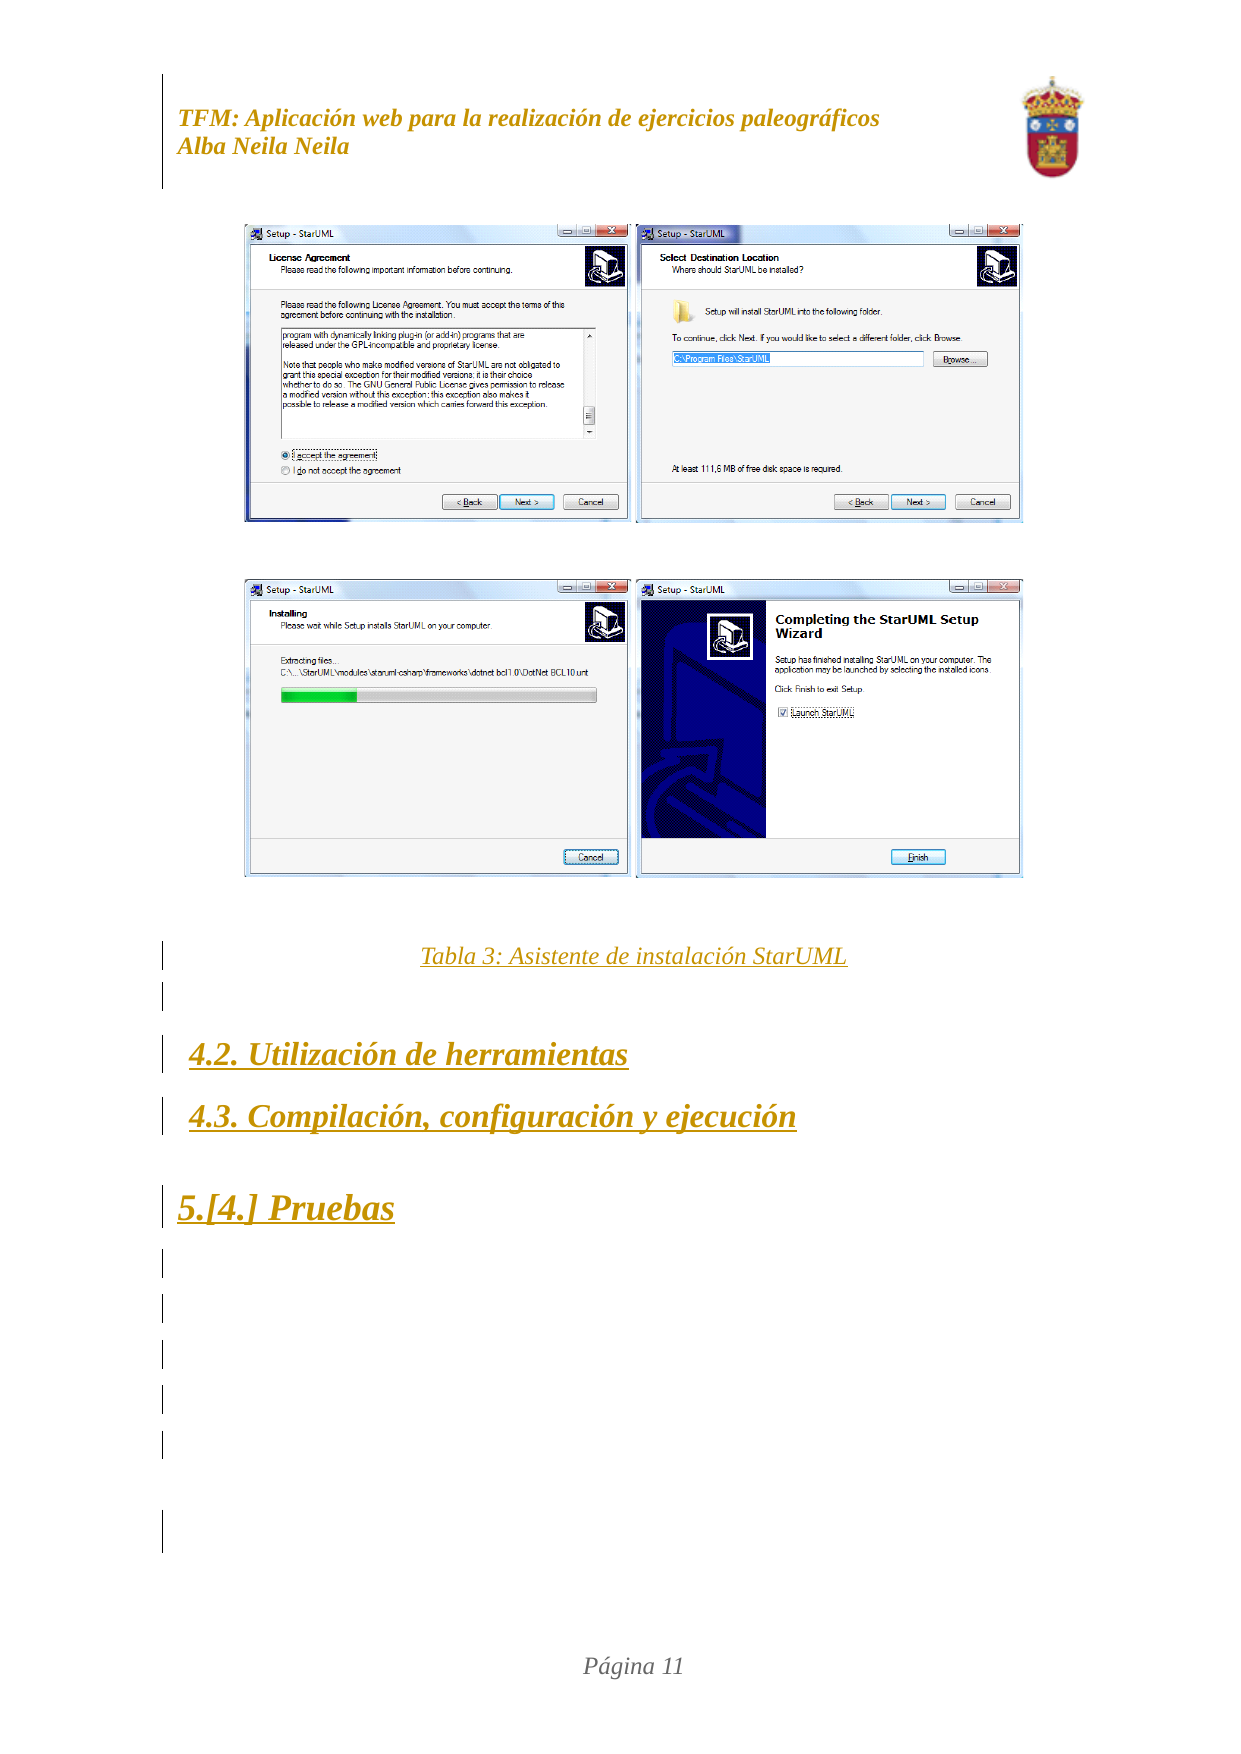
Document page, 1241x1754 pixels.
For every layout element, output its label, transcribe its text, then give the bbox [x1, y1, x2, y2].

subtitle Pruebas [177, 1185, 1092, 1228]
picture [1015, 76, 1093, 186]
table_cell [243, 574, 632, 928]
text Tabla 3: Asistente de instalación StarUML [177, 941, 1092, 970]
table_header [633, 218, 1026, 573]
subtitle 4.3. Compilación, configuración y ejecución [189, 1097, 1092, 1135]
table_header [243, 218, 632, 573]
table_cell [633, 574, 1026, 928]
subtitle 4.2. Utilización de herramientas [189, 1035, 1092, 1073]
